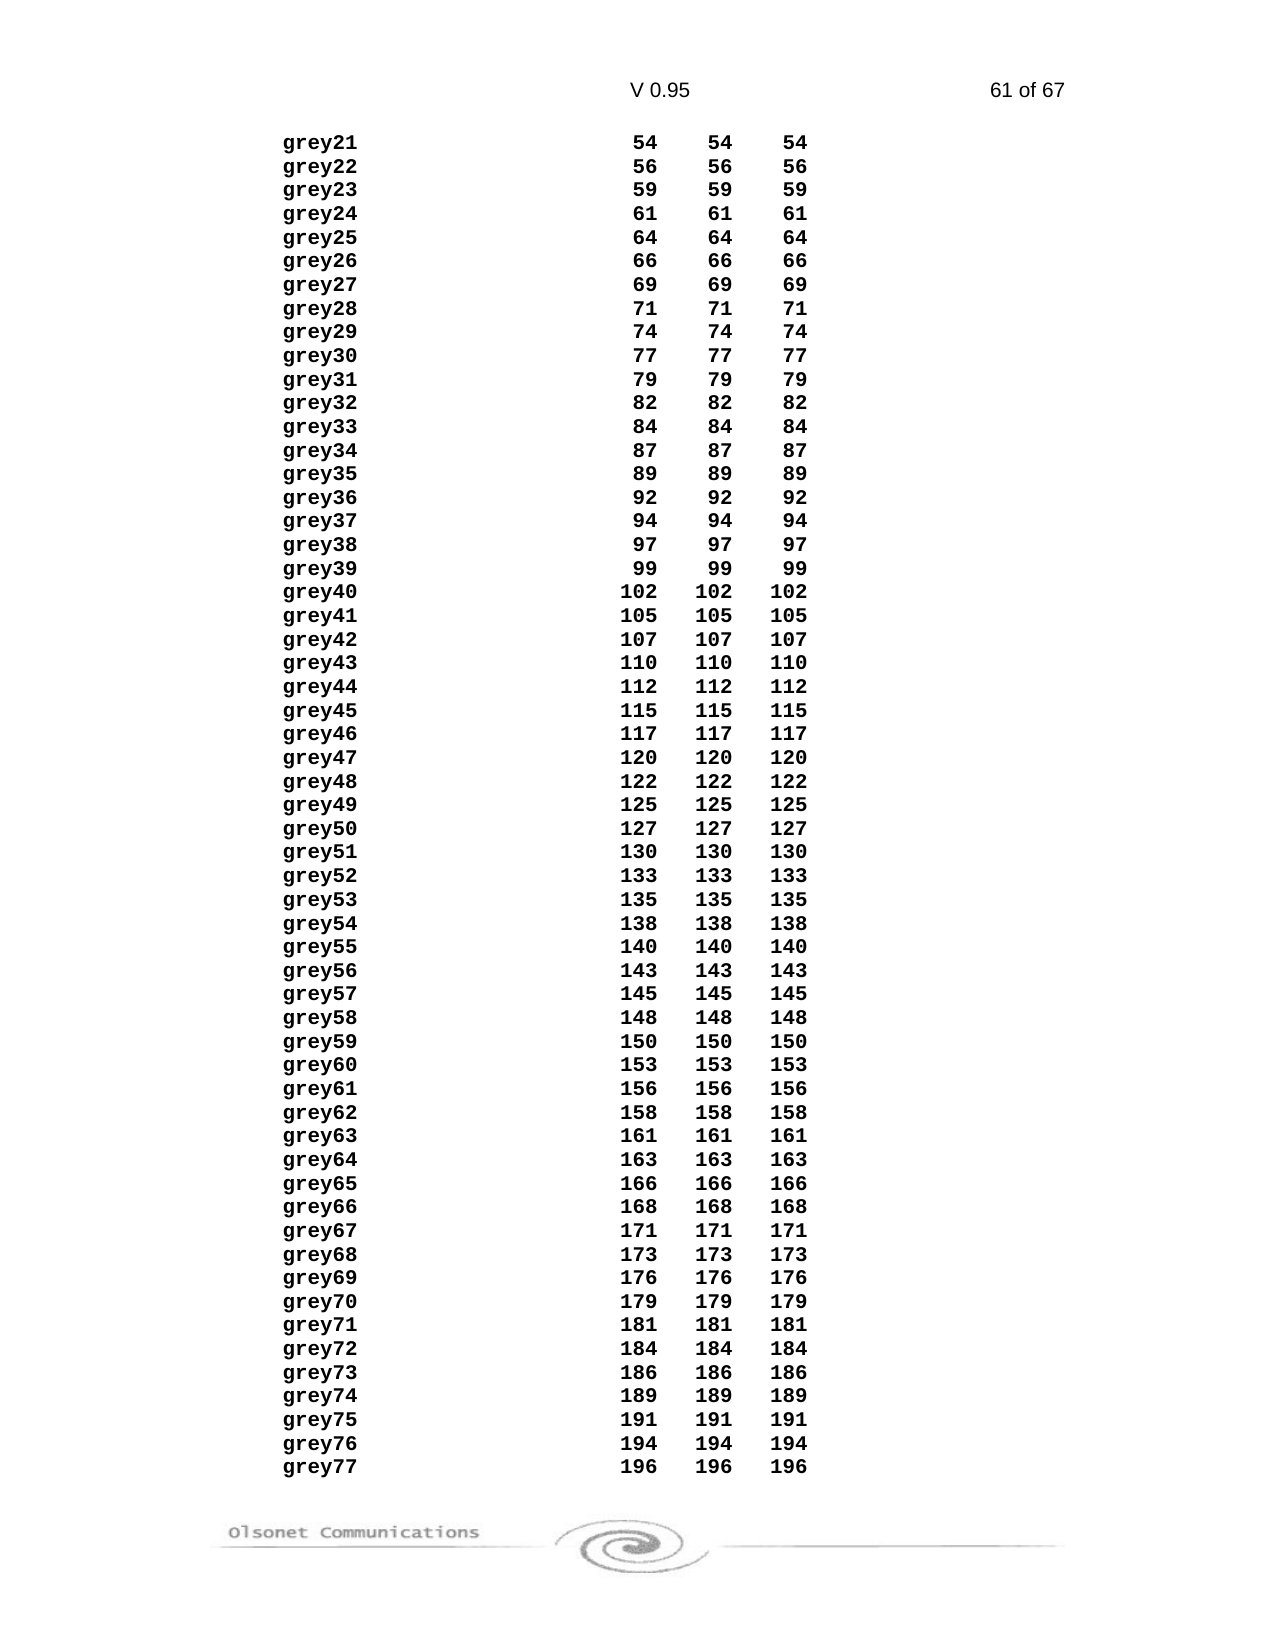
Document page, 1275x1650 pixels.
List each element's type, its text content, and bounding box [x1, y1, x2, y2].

text grey39 99 99 99 [282, 558, 1065, 581]
text grey64 163 163 163 [282, 1149, 1065, 1173]
text grey23 59 59 59 [282, 179, 1065, 203]
text grey62 158 158 158 [282, 1102, 1065, 1125]
text grey65 166 166 166 [282, 1173, 1065, 1196]
text grey69 176 176 176 [282, 1267, 1065, 1291]
text grey54 138 138 138 [282, 912, 1065, 936]
text grey35 89 89 89 [282, 463, 1065, 487]
text grey74 189 189 189 [282, 1385, 1065, 1409]
text grey61 156 156 156 [282, 1078, 1065, 1102]
text grey51 130 130 130 [282, 842, 1065, 865]
text grey49 125 125 125 [282, 794, 1065, 818]
text grey66 168 168 168 [282, 1196, 1065, 1220]
text grey31 79 79 79 [282, 369, 1065, 392]
text grey32 82 82 82 [282, 392, 1065, 416]
text grey73 186 186 186 [282, 1362, 1065, 1385]
text grey38 97 97 97 [282, 534, 1065, 558]
text grey29 74 74 74 [282, 321, 1065, 345]
text grey63 161 161 161 [282, 1125, 1065, 1149]
text grey41 105 105 105 [282, 605, 1065, 629]
text grey36 92 92 92 [282, 487, 1065, 511]
text grey70 179 179 179 [282, 1291, 1065, 1314]
text grey47 120 120 120 [282, 747, 1065, 771]
text grey24 61 61 61 [282, 203, 1065, 227]
text grey72 184 184 184 [282, 1338, 1065, 1362]
text grey45 115 115 115 [282, 700, 1065, 723]
text grey48 122 122 122 [282, 771, 1065, 794]
text grey53 135 135 135 [282, 889, 1065, 912]
text grey26 66 66 66 [282, 250, 1065, 274]
text grey56 143 143 143 [282, 960, 1065, 983]
text grey76 194 194 194 [282, 1433, 1065, 1456]
text grey28 71 71 71 [282, 298, 1065, 321]
text grey75 191 191 191 [282, 1409, 1065, 1433]
text grey33 84 84 84 [282, 416, 1065, 439]
text grey25 64 64 64 [282, 227, 1065, 250]
text grey58 148 148 148 [282, 1007, 1065, 1031]
text grey50 127 127 127 [282, 818, 1065, 842]
text grey27 69 69 69 [282, 274, 1065, 298]
text grey59 150 150 150 [282, 1031, 1065, 1054]
text grey67 171 171 171 [282, 1220, 1065, 1243]
text grey37 94 94 94 [282, 511, 1065, 534]
text grey40 102 102 102 [282, 581, 1065, 605]
text grey42 107 107 107 [282, 629, 1065, 652]
text grey21 54 54 54 [282, 132, 1065, 156]
text grey52 133 133 133 [282, 865, 1065, 889]
text grey55 140 140 140 [282, 936, 1065, 960]
text grey43 110 110 110 [282, 652, 1065, 676]
text grey71 181 181 181 [282, 1314, 1065, 1338]
text grey46 117 117 117 [282, 723, 1065, 747]
picture [210, 1504, 1065, 1596]
text grey34 87 87 87 [282, 439, 1065, 463]
text grey60 153 153 153 [282, 1054, 1065, 1078]
text grey57 145 145 145 [282, 983, 1065, 1007]
text grey44 112 112 112 [282, 676, 1065, 700]
text grey22 56 56 56 [282, 156, 1065, 179]
text grey30 77 77 77 [282, 345, 1065, 369]
text grey77 196 196 196 [282, 1456, 1065, 1480]
text grey68 173 173 173 [282, 1243, 1065, 1267]
